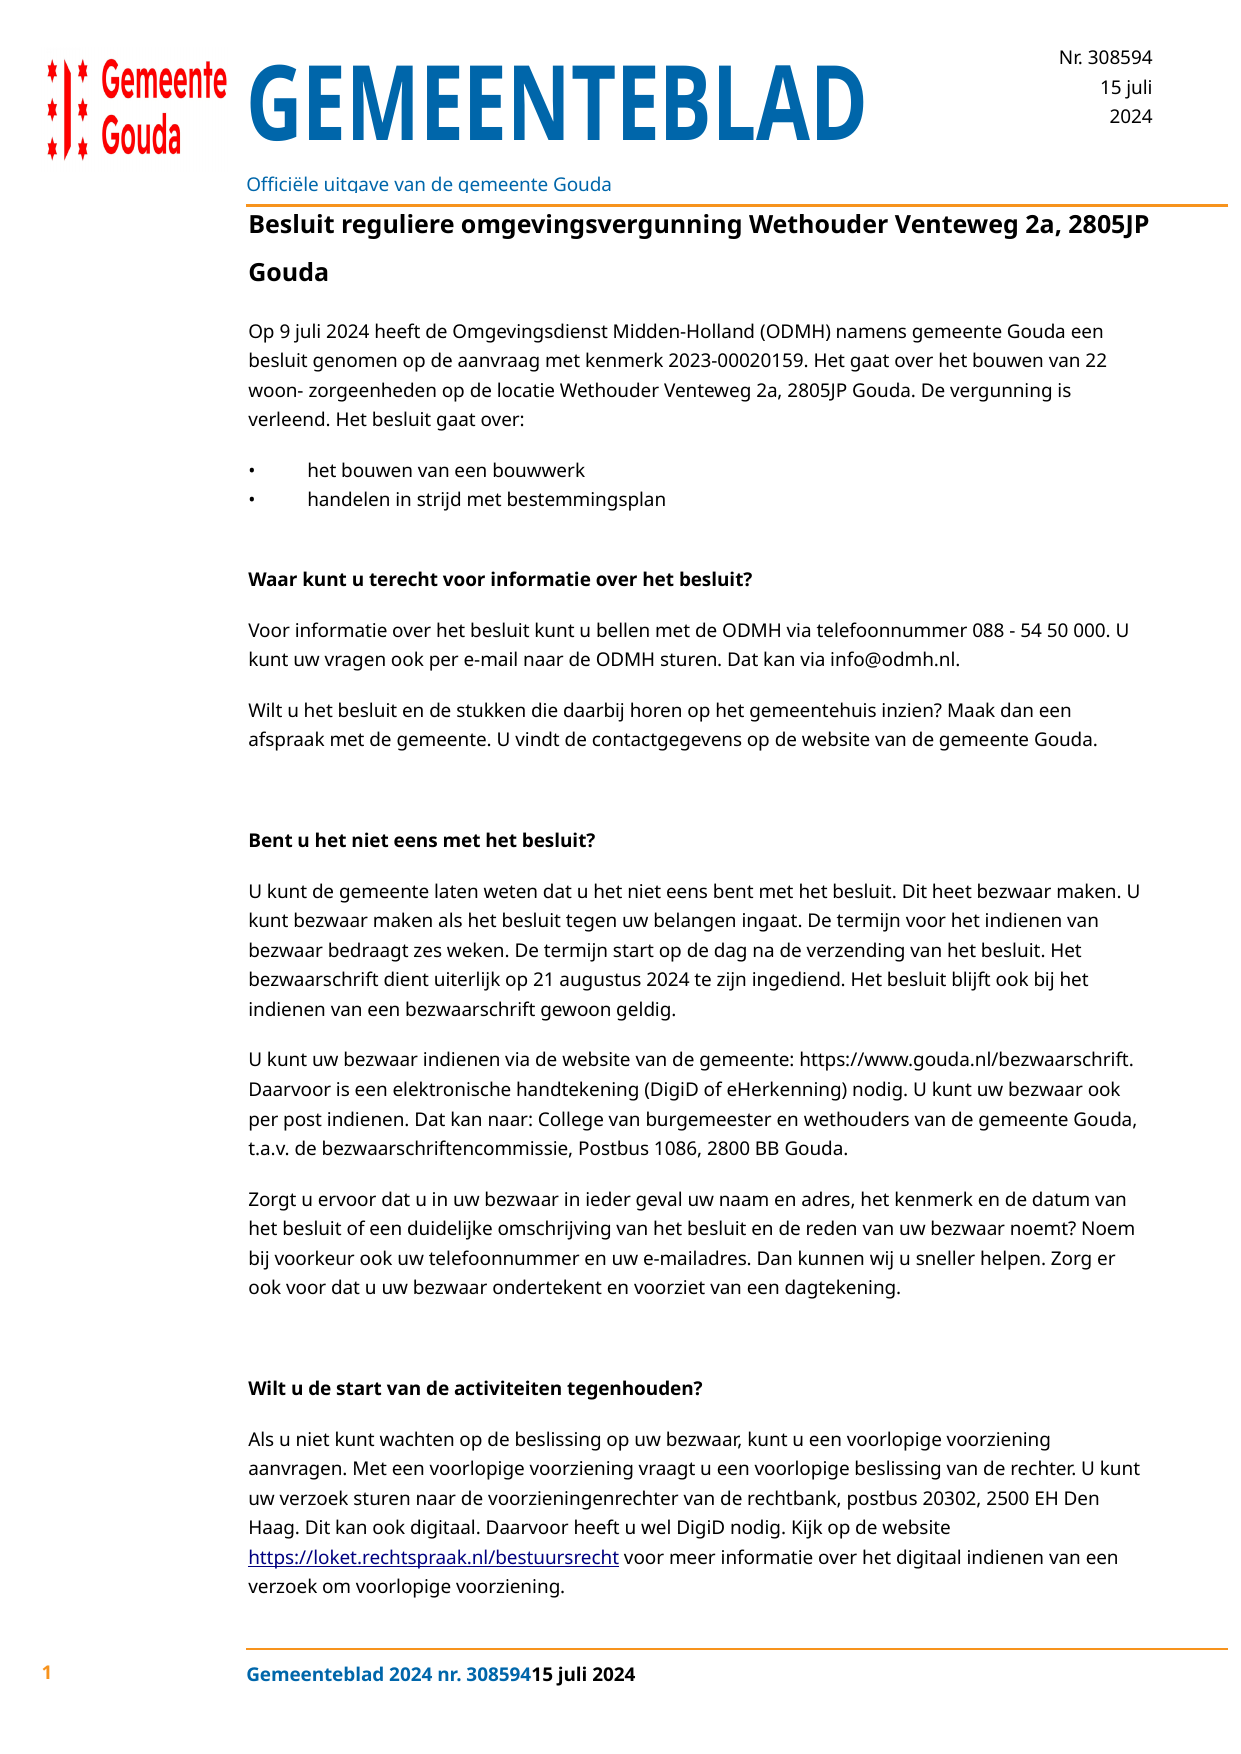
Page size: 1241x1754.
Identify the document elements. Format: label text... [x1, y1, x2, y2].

list het bouwen van een bouwwerk [248, 457, 1152, 483]
text Waar kunt u terecht voor informatie over het besluit? [248, 567, 1152, 592]
text U kunt uw bezwaar indienen via de website van de gemeente: https://www.gouda.nl/bezwaarschrift. Daarvoor is een elektronische handtekening (DigiD of eHerkenning) nodig. U kunt uw bezwaar ook per post indienen. Dat kan naar: College van burgemeester en wethouders van de gemeente Gouda, t.a.v. de bezwaarschriftencommissie, Postbus 1086, 2800 BB Gouda. [248, 1047, 1152, 1161]
text Wilt u de start van de activiteiten tegenhouden? [248, 1375, 1152, 1401]
text U kunt de gemeente laten weten dat u het niet eens bent met het besluit. Dit heet bezwaar maken. U kunt bezwaar maken als het besluit tegen uw belangen ingaat. De termijn voor het indienen van bezwaar bedraagt zes weken. De termijn start op de dag na de verzending van het besluit. Het bezwaarschrift dient uiterlijk op 21 augustus 2024 te zijn ingediend. Het besluit blijft ook bij het indienen van een bezwaarschrift gewoon geldig. [248, 878, 1152, 1022]
text Als u niet kunt wachten op de beslissing op uw bezwaar, kunt u een voorlopige voorziening aanvragen. Met een voorlopige voorziening vraagt u een voorlopige beslissing van de rechter. U kunt uw verzoek sturen naar de voorzieningenrechter van de rechtbank, postbus 20302, 2500 EH Den Haag. Dit kan ook digitaal. Daarvoor heeft u wel DigiD nodig. Kijk op de website https://loket.rechtspraak.nl/bestuursrecht voor meer informatie over het digitaal indienen van een verzoek om voorlopige voorziening. [248, 1426, 1152, 1599]
text Bent u het niet eens met het besluit? [248, 827, 1152, 853]
picture [41, 47, 231, 172]
list handelen in strijd met bestemmingsplan [248, 487, 1152, 512]
text Zorgt u ervoor dat u in uw bezwaar in ieder geval uw naam en adres, het kenmerk en de datum van het besluit of een duidelijke omschrijving van het besluit en de reden van uw bezwaar noemt? Noem bij voorkeur ook uw telefoonnummer en uw e-mailadres. Dan kunnen wij u sneller helpen. Zorg er ook voor dat u uw bezwaar ondertekent en voorziet van een dagtekening. [248, 1186, 1152, 1300]
text Op 9 juli 2024 heeft de Omgevingsdienst Midden-Holland (ODMH) namens gemeente Gouda een besluit genomen op de aanvraag met kenmerk 2023-00020159. Het gaat over het bouwen van 22 woon- zorgeenheden op de locatie Wethouder Venteweg 2a, 2805JP Gouda. De vergunning is verleend. Het besluit gaat over: [248, 318, 1152, 432]
text Voor informatie over het besluit kunt u bellen met de ODMH via telefoonnummer 088 - 54 50 000. U kunt uw vragen ook per e-mail naar de ODMH sturen. Dat kan via info@odmh.nl. [248, 617, 1152, 672]
text Wilt u het besluit en de stukken die daarbij horen op het gemeentehuis inzien? Maak dan een afspraak met de gemeente. U vindt de contactgegevens op de website van de gemeente Gouda. [248, 697, 1152, 752]
text Besluit reguliere omgevingsvergunning Wethouder Venteweg 2a, 2805JP Gouda [248, 207, 1152, 288]
